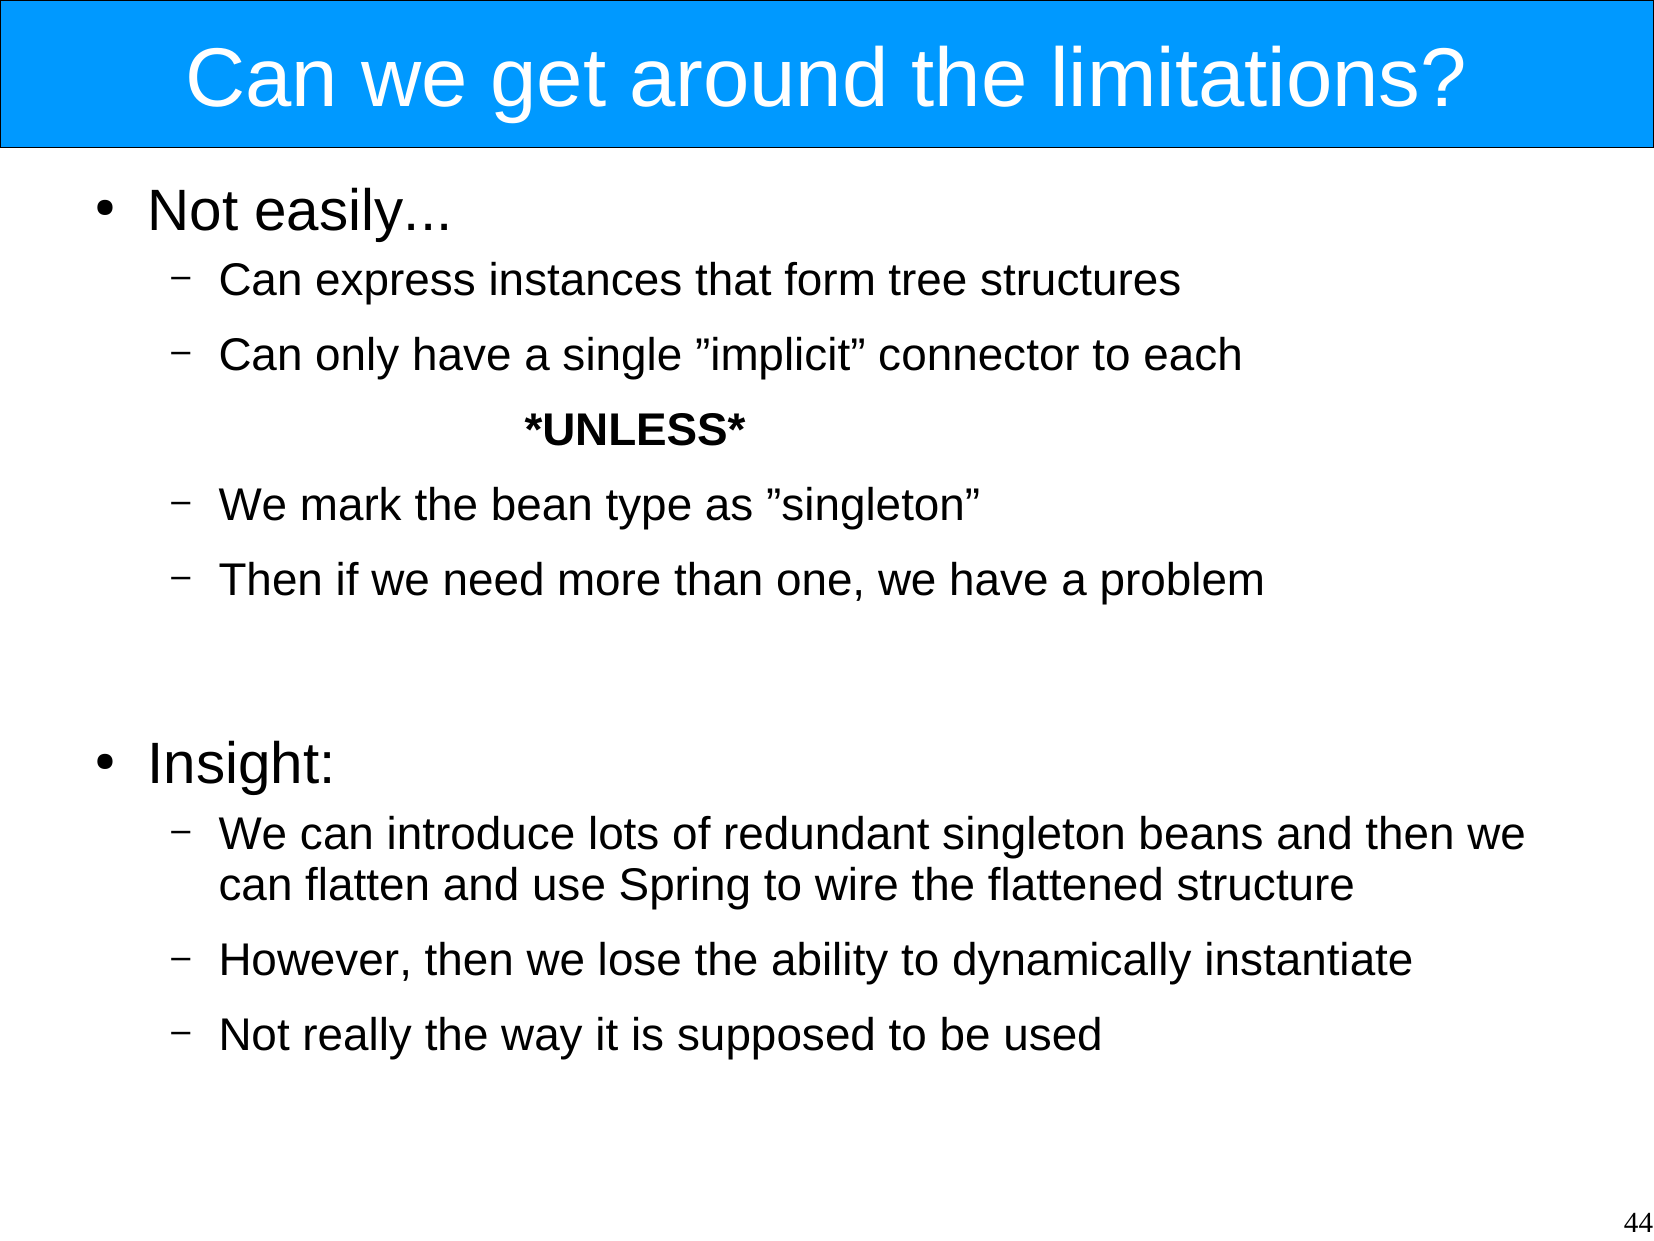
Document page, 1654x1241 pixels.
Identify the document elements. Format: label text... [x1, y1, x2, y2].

title Can we get around the limitations? [82, 21, 1571, 135]
list Not easily... Can express instances that form tree structures Can only have a single ”implicit” connector to each *UNLESS* We mark the bean type as ”singleton” Then if we need more than one, we have a problem Insight: We can introduce lots of redundant singleton beans and then we can flatten and use Spring to wire the flattened structure However, then we lose the ability to dynamically instantiate Not really the way it is supposed to be used [76, 177, 1565, 1196]
